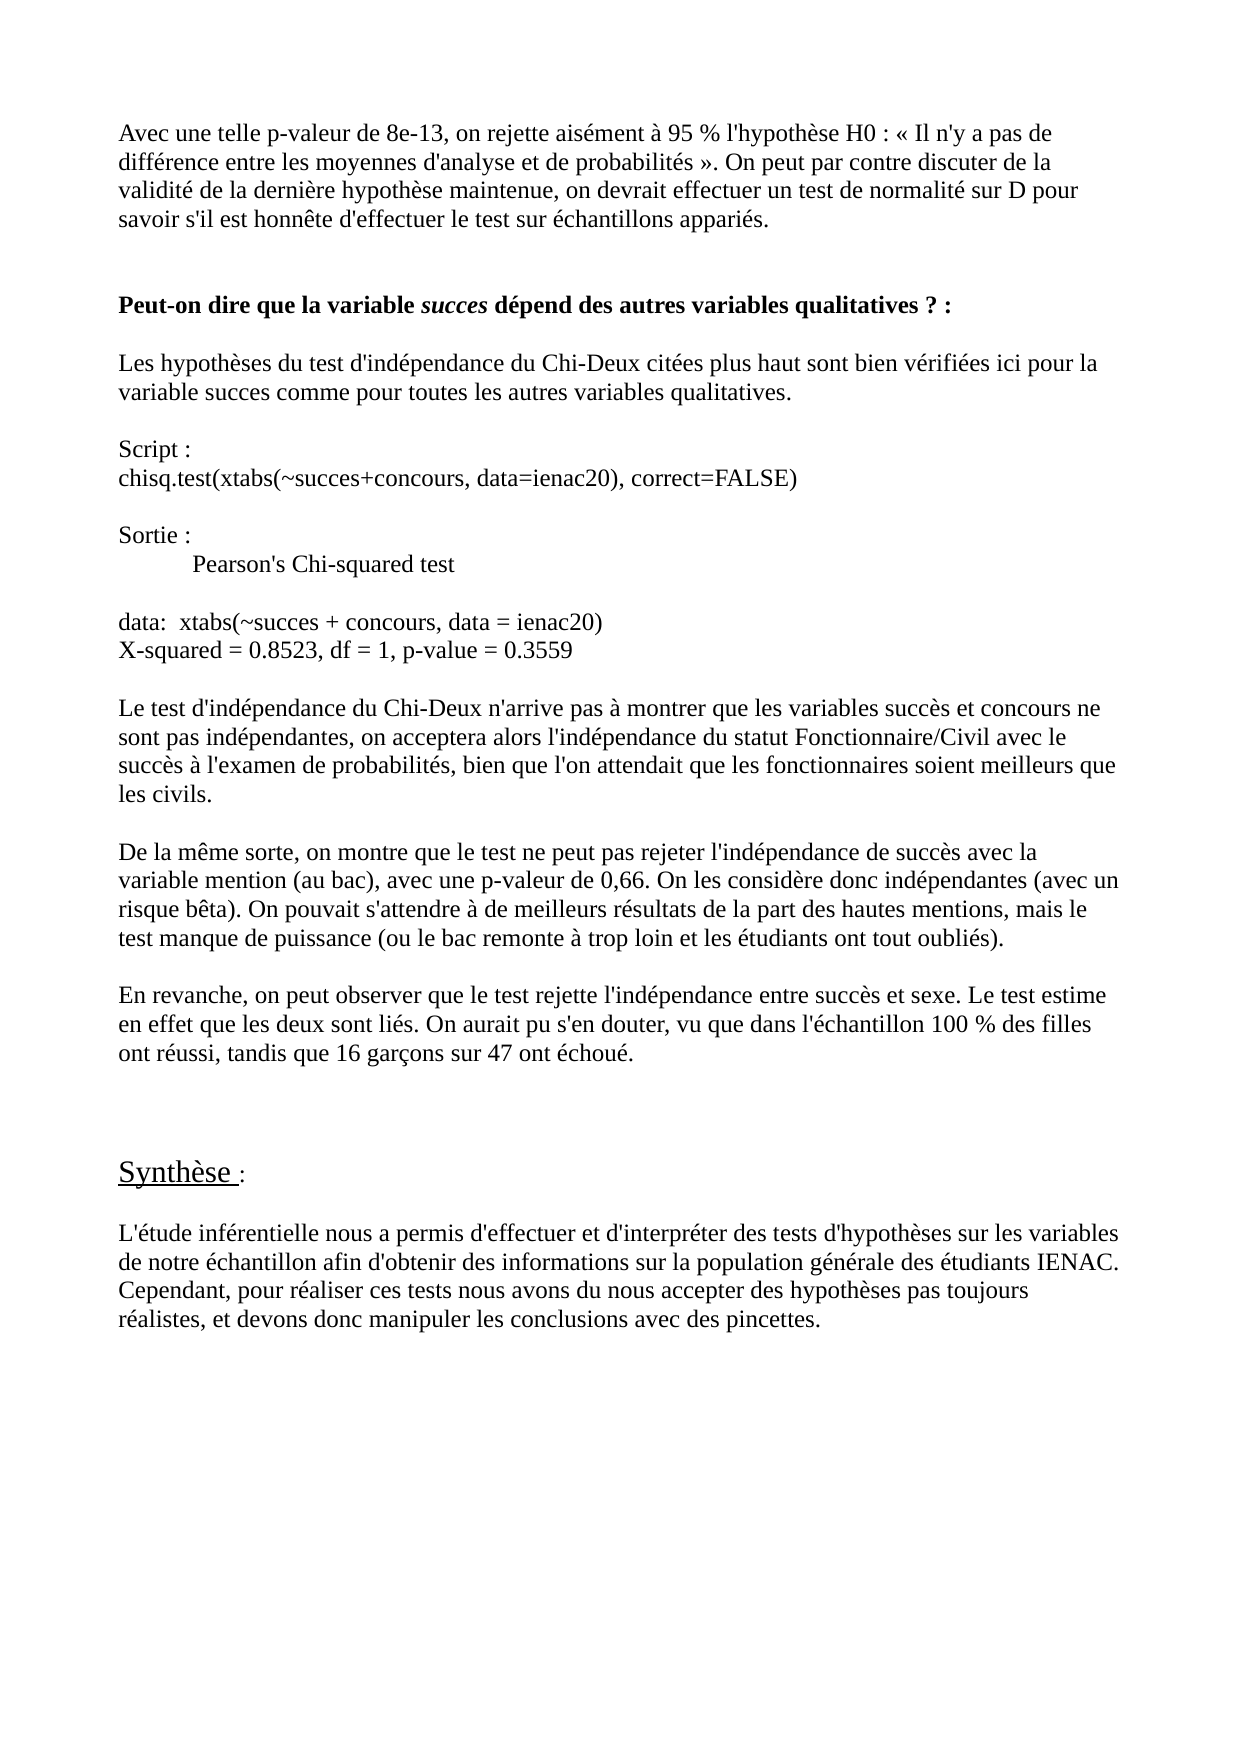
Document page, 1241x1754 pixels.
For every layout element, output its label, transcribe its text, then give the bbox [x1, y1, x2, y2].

text Avec une telle p-valeur de 8e-13, on rejette aisément à 95 % l'hypothèse H0 : « Il n'y a pas de différence entre les moyennes d'analyse et de probabilités ». On peut par contre discuter de la validité de la dernière hypothèse maintenue, on devrait effectuer un test de normalité sur D pour savoir s'il est honnête d'effectuer le test sur échantillons appariés. [118, 118, 1122, 233]
text Pearson's Chi-squared test [118, 549, 1122, 578]
text De la même sorte, on montre que le test ne peut pas rejeter l'indépendance de succès avec la variable mention (au bac), avec une p-valeur de 0,66. On les considère donc indépendantes (avec un risque bêta). On pouvait s'attendre à de meilleurs résultats de la part des hautes mentions, mais le test manque de puissance (ou le bac remonte à trop loin et les étudiants ont tout oubliés). [118, 837, 1122, 952]
text Cependant, pour réaliser ces tests nous avons du nous accepter des hypothèses pas toujours réalistes, et devons donc manipuler les conclusions avec des pincettes. [118, 1275, 1122, 1333]
text Script : [118, 434, 1122, 463]
text Les hypothèses du test d'indépendance du Chi-Deux citées plus haut sont bien vérifiées ici pour la variable succes comme pour toutes les autres variables qualitatives. [118, 348, 1122, 406]
text En revanche, on peut observer que le test rejette l'indépendance entre succès et sexe. Le test estime en effet que les deux sont liés. On aurait pu s'en douter, vu que dans l'échantillon 100 % des filles ont réussi, tandis que 16 garçons sur 47 ont échoué. [118, 981, 1122, 1067]
text chisq.test(xtabs(~succes+concours, data=ienac20), correct=FALSE) [118, 463, 1122, 492]
text data: xtabs(~succes + concours, data = ienac20) [118, 607, 1122, 636]
text Sortie : [118, 521, 1122, 549]
text Peut-on dire que la variable succes dépend des autres variables qualitatives ? : [118, 291, 1122, 319]
text Le test d'indépendance du Chi-Deux n'arrive pas à montrer que les variables succès et concours ne sont pas indépendantes, on acceptera alors l'indépendance du statut Fonctionnaire/Civil avec le succès à l'examen de probabilités, bien que l'on attendait que les fonctionnaires soient meilleurs que les civils. [118, 693, 1122, 808]
text Synthèse : [118, 1153, 1122, 1189]
text L'étude inférentielle nous a permis d'effectuer et d'interpréter des tests d'hypothèses sur les variables de notre échantillon afin d'obtenir des informations sur la population générale des étudiants IENAC. [118, 1218, 1122, 1275]
text X-squared = 0.8523, df = 1, p-value = 0.3559 [118, 636, 1122, 664]
